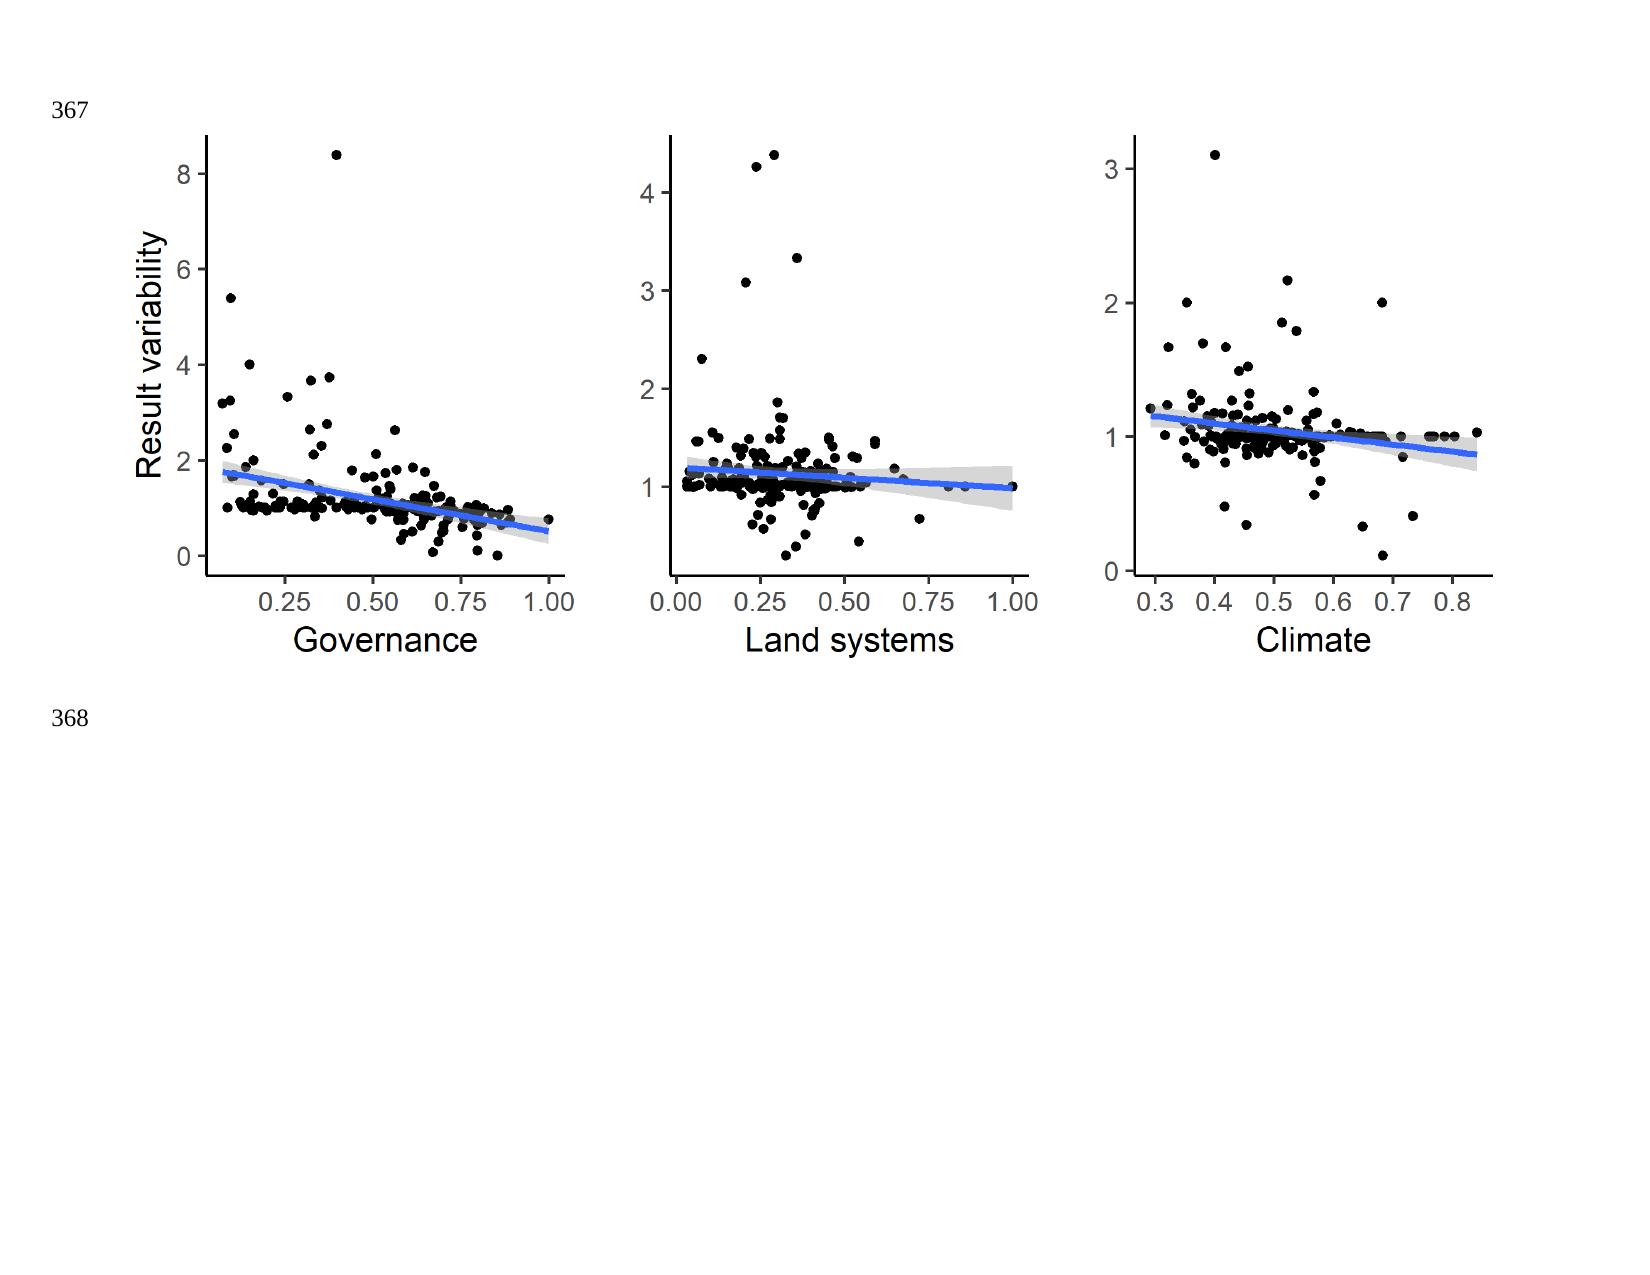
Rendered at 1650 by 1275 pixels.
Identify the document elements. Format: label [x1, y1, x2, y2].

picture [118, 118, 1510, 675]
